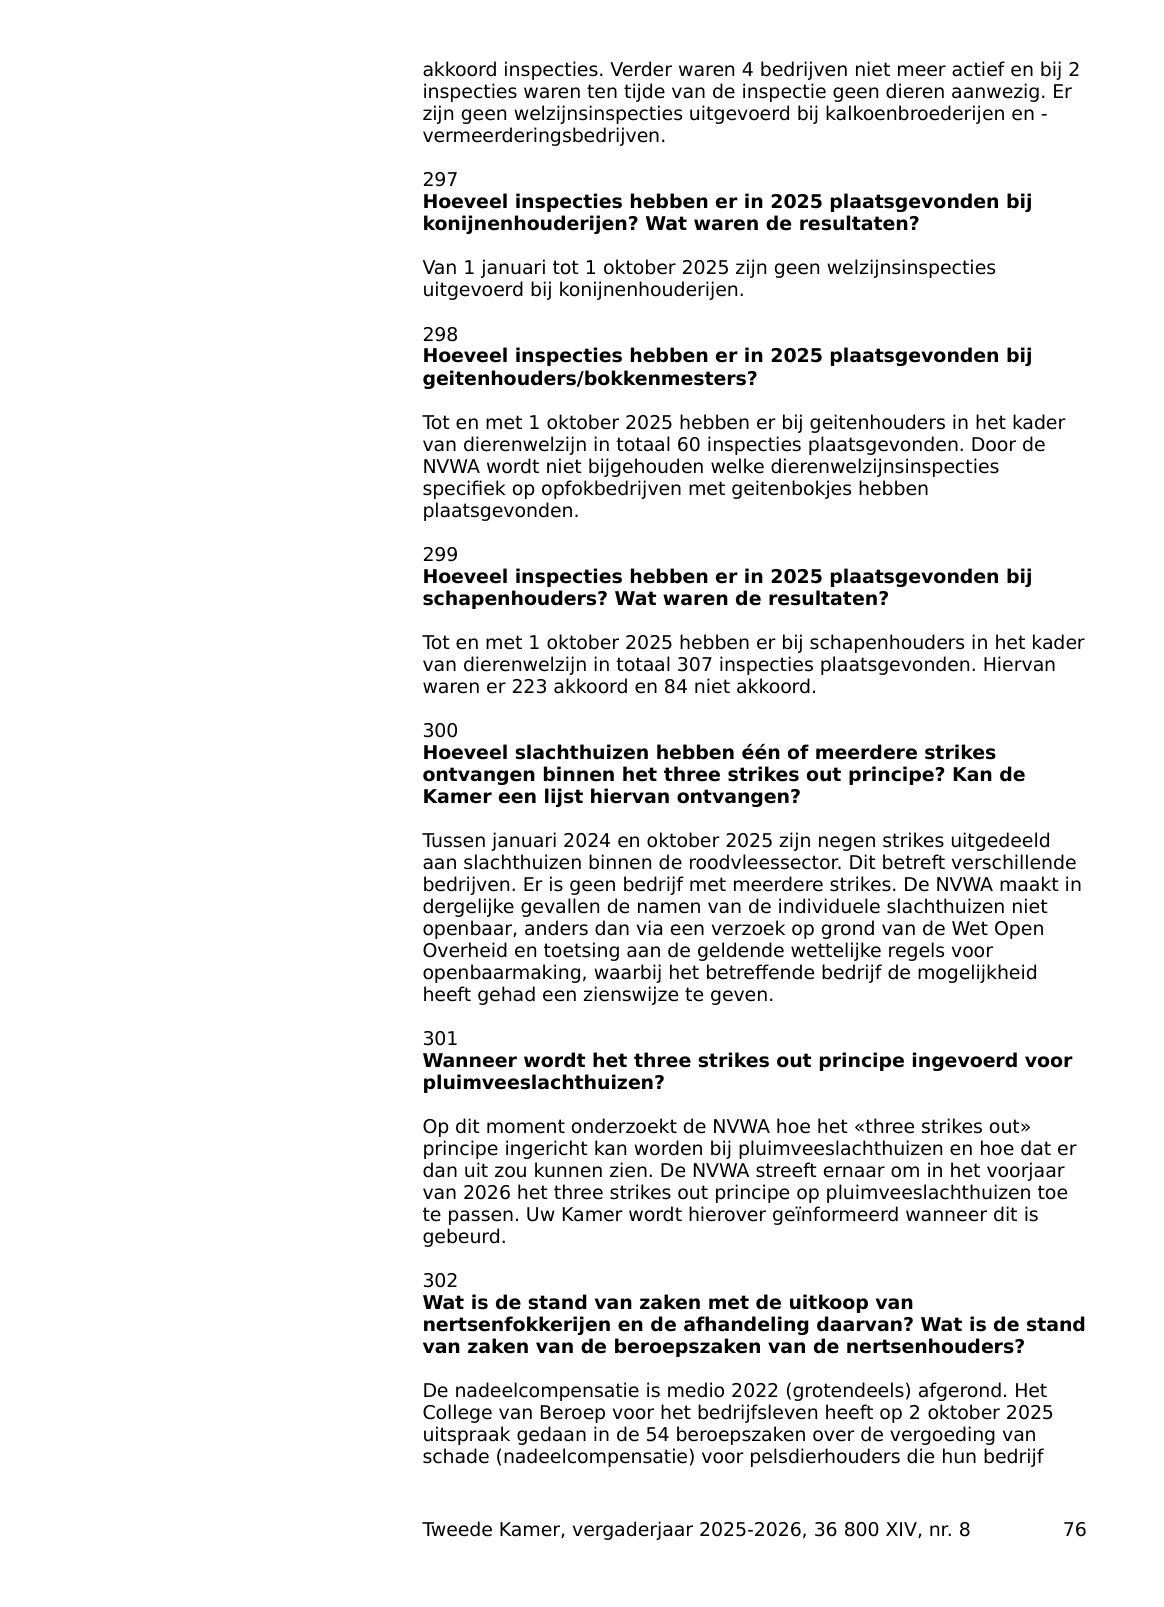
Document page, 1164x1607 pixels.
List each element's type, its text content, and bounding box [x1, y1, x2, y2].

text Hoeveel inspecties hebben er in 2025 plaatsgevonden bij schapenhouders? Wat waren de resultaten? [422, 566, 1087, 609]
text Op dit moment onderzoekt de NVWA hoe het «three strikes out» principe ingericht kan worden bij pluimveeslachthuizen en hoe dat er dan uit zou kunnen zien. De NVWA streeft ernaar om in het voorjaar van 2026 het three strikes out principe op pluimveeslachthuizen toe te passen. Uw Kamer wordt hierover geïnformeerd wanneer dit is gebeurd. [422, 1116, 1087, 1248]
text 297 [422, 169, 1087, 191]
text Hoeveel inspecties hebben er in 2025 plaatsgevonden bij geitenhouders/bokkenmesters? [422, 345, 1087, 389]
text Van 1 januari tot 1 oktober 2025 zijn geen welzijnsinspecties uitgevoerd bij konijnenhouderijen. [422, 257, 1087, 301]
text Wanneer wordt het three strikes out principe ingevoerd voor pluimveeslachthuizen? [422, 1050, 1087, 1094]
text De nadeelcompensatie is medio 2022 (grotendeels) afgerond. Het College van Beroep voor het bedrijfsleven heeft op 2 oktober 2025 uitspraak gedaan in de 54 beroepszaken over de vergoeding van schade (nadeelcompensatie) voor pelsdierhouders die hun bedrijf [422, 1380, 1087, 1468]
text 301 [422, 1028, 1087, 1050]
text Hoeveel inspecties hebben er in 2025 plaatsgevonden bij konijnenhouderijen? Wat waren de resultaten? [422, 191, 1087, 235]
text 298 [422, 323, 1087, 345]
text Wat is de stand van zaken met de uitkoop van nertsenfokkerijen en de afhandeling daarvan? Wat is de stand van zaken van de beroepszaken van de nertsenhouders? [422, 1292, 1087, 1358]
text Tot en met 1 oktober 2025 hebben er bij geitenhouders in het kader van dierenwelzijn in totaal 60 inspecties plaatsgevonden. Door de NVWA wordt niet bijgehouden welke dierenwelzijnsinspecties specifiek op opfokbedrijven met geitenbokjes hebben plaatsgevonden. [422, 412, 1087, 521]
text 302 [422, 1270, 1087, 1292]
text Tussen januari 2024 en oktober 2025 zijn negen strikes uitgedeeld aan slachthuizen binnen de roodvleessector. Dit betreft verschillende bedrijven. Er is geen bedrijf met meerdere strikes. De NVWA maakt in dergelijke gevallen de namen van de individuele slachthuizen niet openbaar, anders dan via een verzoek op grond van de Wet Open Overheid en toetsing aan de geldende wettelijke regels voor openbaarmaking, waarbij het betreffende bedrijf de mogelijkheid heeft gehad een zienswijze te geven. [422, 830, 1087, 1006]
text Hoeveel slachthuizen hebben één of meerdere strikes ontvangen binnen het three strikes out principe? Kan de Kamer een lijst hiervan ontvangen? [422, 742, 1087, 808]
text akkoord inspecties. Verder waren 4 bedrijven niet meer actief en bij 2 inspecties waren ten tijde van de inspectie geen dieren aanwezig. Er zijn geen welzijnsinspecties uitgevoerd bij kalkoenbroederijen en -vermeerderingsbedrijven. [422, 59, 1087, 147]
text 300 [422, 720, 1087, 742]
text Tot en met 1 oktober 2025 hebben er bij schapenhouders in het kader van dierenwelzijn in totaal 307 inspecties plaatsgevonden. Hiervan waren er 223 akkoord en 84 niet akkoord. [422, 632, 1087, 698]
text 299 [422, 544, 1087, 566]
